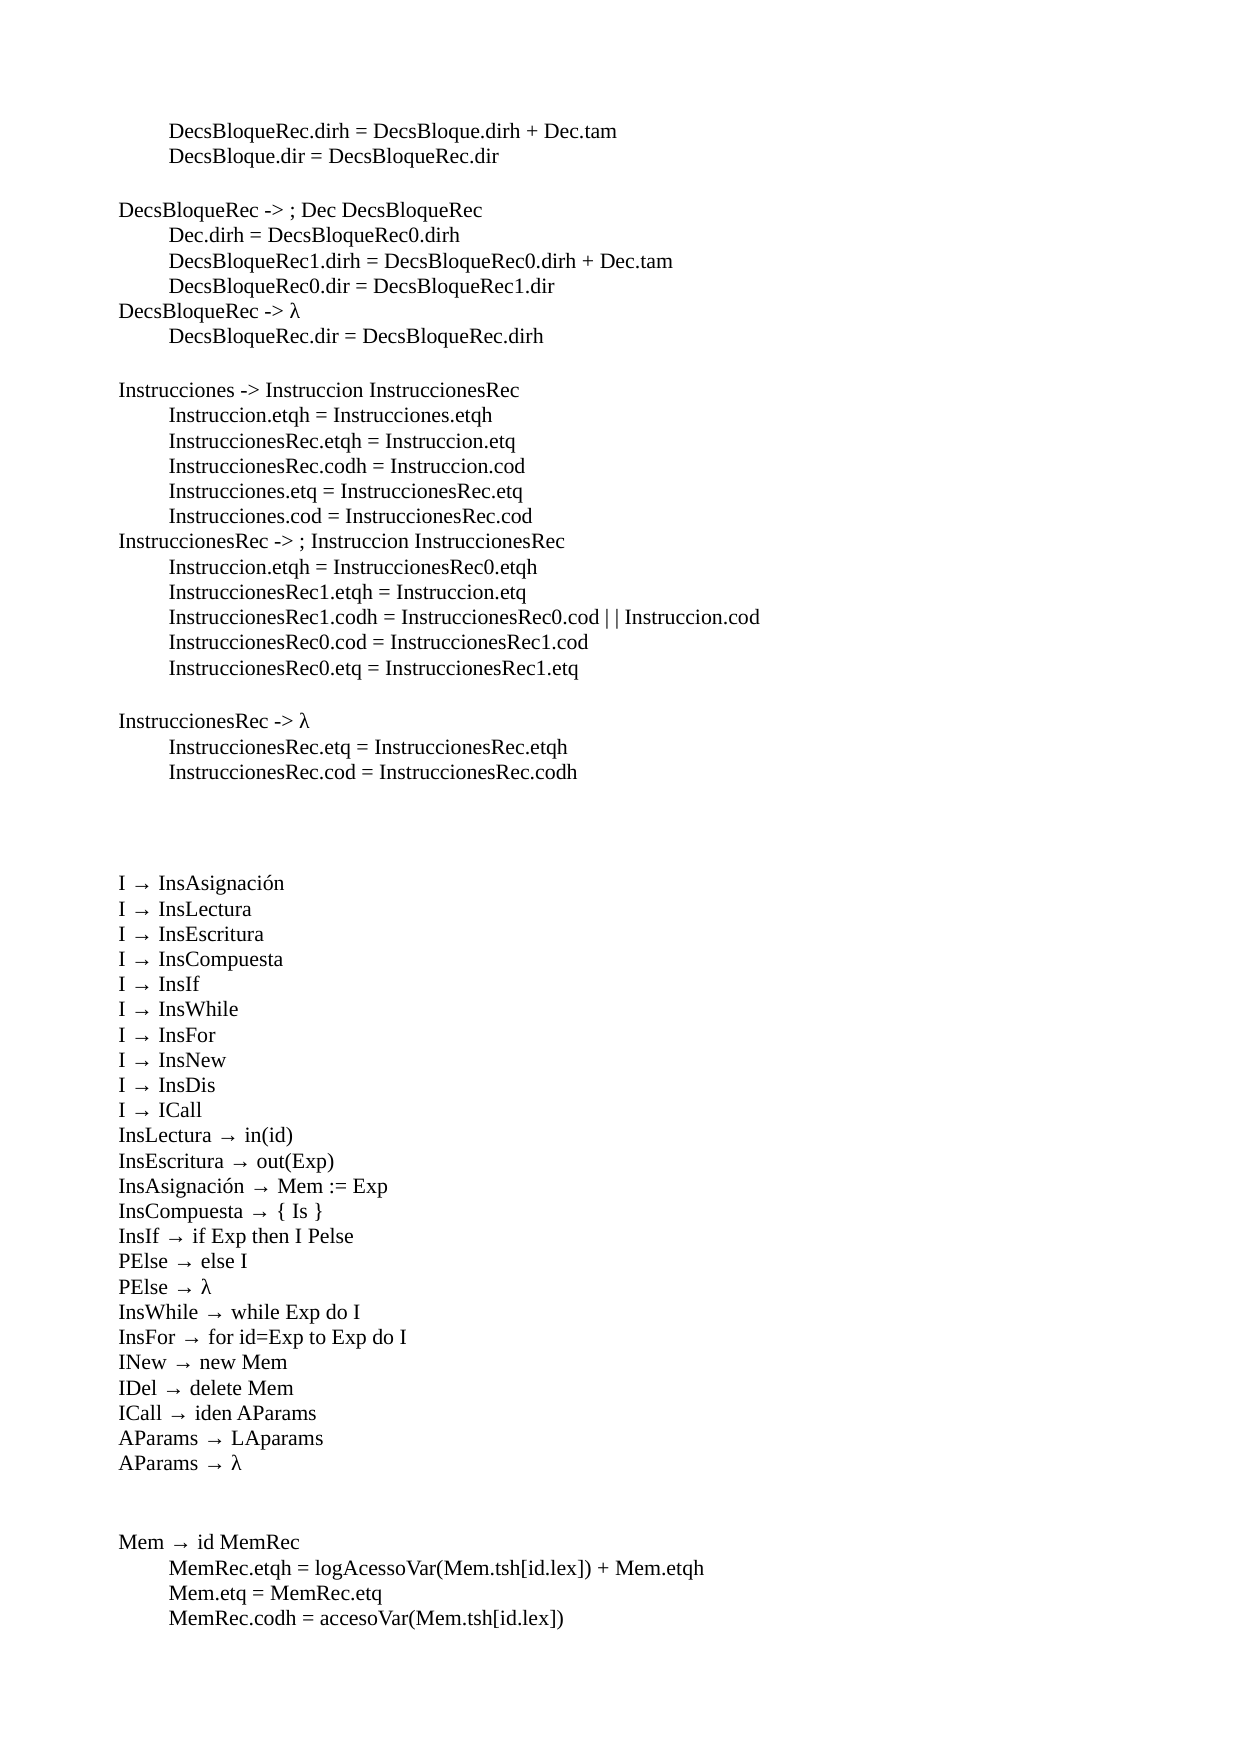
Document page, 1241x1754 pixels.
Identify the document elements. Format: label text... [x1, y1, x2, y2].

text Mem.etq = MemRec.etq [118, 1580, 1122, 1605]
text I → InsCompuesta [118, 946, 1122, 971]
text Instruccion.etqh = InstruccionesRec0.etqh [118, 554, 1122, 579]
text InsAsignación → Mem := Exp [118, 1173, 1122, 1198]
text PElse → λ [118, 1274, 1122, 1299]
text InstruccionesRec.codh = Instruccion.cod [118, 453, 1122, 478]
text Instruccion.etqh = Instrucciones.etqh [118, 402, 1122, 428]
text IDel → delete Mem [118, 1374, 1122, 1400]
text InsFor → for id=Exp to Exp do I [118, 1324, 1122, 1349]
text InsCompuesta → { Is } [118, 1198, 1122, 1223]
text INew → new Mem [118, 1349, 1122, 1374]
text InstruccionesRec.etqh = Instruccion.etq [118, 428, 1122, 453]
text InsEscritura → out(Exp) [118, 1148, 1122, 1173]
text InstruccionesRec -> ; Instruccion InstruccionesRec [118, 528, 1122, 554]
text Instrucciones -> Instruccion InstruccionesRec [118, 377, 1122, 402]
text InstruccionesRec -> λ [118, 708, 1122, 734]
text DecsBloqueRec.dirh = DecsBloque.dirh + Dec.tam [118, 118, 1122, 143]
text InstruccionesRec.etq = InstruccionesRec.etqh [118, 734, 1122, 759]
text Instrucciones.cod = InstruccionesRec.cod [118, 503, 1122, 528]
text Instrucciones.etq = InstruccionesRec.etq [118, 478, 1122, 503]
text I → InsAsignación [118, 870, 1122, 896]
text InstruccionesRec0.etq = InstruccionesRec1.etq [118, 654, 1122, 680]
text I → InsLectura [118, 896, 1122, 921]
text I → InsIf [118, 971, 1122, 996]
text MemRec.codh = accesoVar(Mem.tsh[id.lex]) [118, 1605, 1122, 1630]
text I → InsFor [118, 1022, 1122, 1047]
text InsIf → if Exp then I Pelse [118, 1223, 1122, 1248]
text MemRec.etqh = logAcessoVar(Mem.tsh[id.lex]) + Mem.etqh [118, 1554, 1122, 1580]
text I → InsNew [118, 1047, 1122, 1072]
text AParams → λ [118, 1450, 1122, 1475]
text InsLectura → in(id) [118, 1122, 1122, 1148]
text DecsBloqueRec.dir = DecsBloqueRec.dirh [118, 323, 1122, 348]
text I → InsEscritura [118, 921, 1122, 946]
text InstruccionesRec1.codh = InstruccionesRec0.cod | | Instruccion.cod [118, 604, 1122, 629]
text I → InsDis [118, 1072, 1122, 1097]
text InstruccionesRec.cod = InstruccionesRec.codh [118, 759, 1122, 784]
text DecsBloque.dir = DecsBloqueRec.dir [118, 143, 1122, 168]
text InstruccionesRec1.etqh = Instruccion.etq [118, 579, 1122, 604]
text InstruccionesRec0.cod = InstruccionesRec1.cod [118, 629, 1122, 654]
text Dec.dirh = DecsBloqueRec0.dirh [118, 222, 1122, 248]
text Mem → id MemRec [118, 1529, 1122, 1554]
text I → ICall [118, 1097, 1122, 1122]
text ICall → iden AParams [118, 1400, 1122, 1425]
text DecsBloqueRec0.dir = DecsBloqueRec1.dir [118, 273, 1122, 298]
text DecsBloqueRec -> λ [118, 298, 1122, 323]
text DecsBloqueRec1.dirh = DecsBloqueRec0.dirh + Dec.tam [118, 248, 1122, 273]
text AParams → LAparams [118, 1425, 1122, 1450]
text PElse → else I [118, 1248, 1122, 1274]
text DecsBloqueRec -> ; Dec DecsBloqueRec [118, 197, 1122, 222]
text I → InsWhile [118, 996, 1122, 1022]
text InsWhile → while Exp do I [118, 1299, 1122, 1324]
